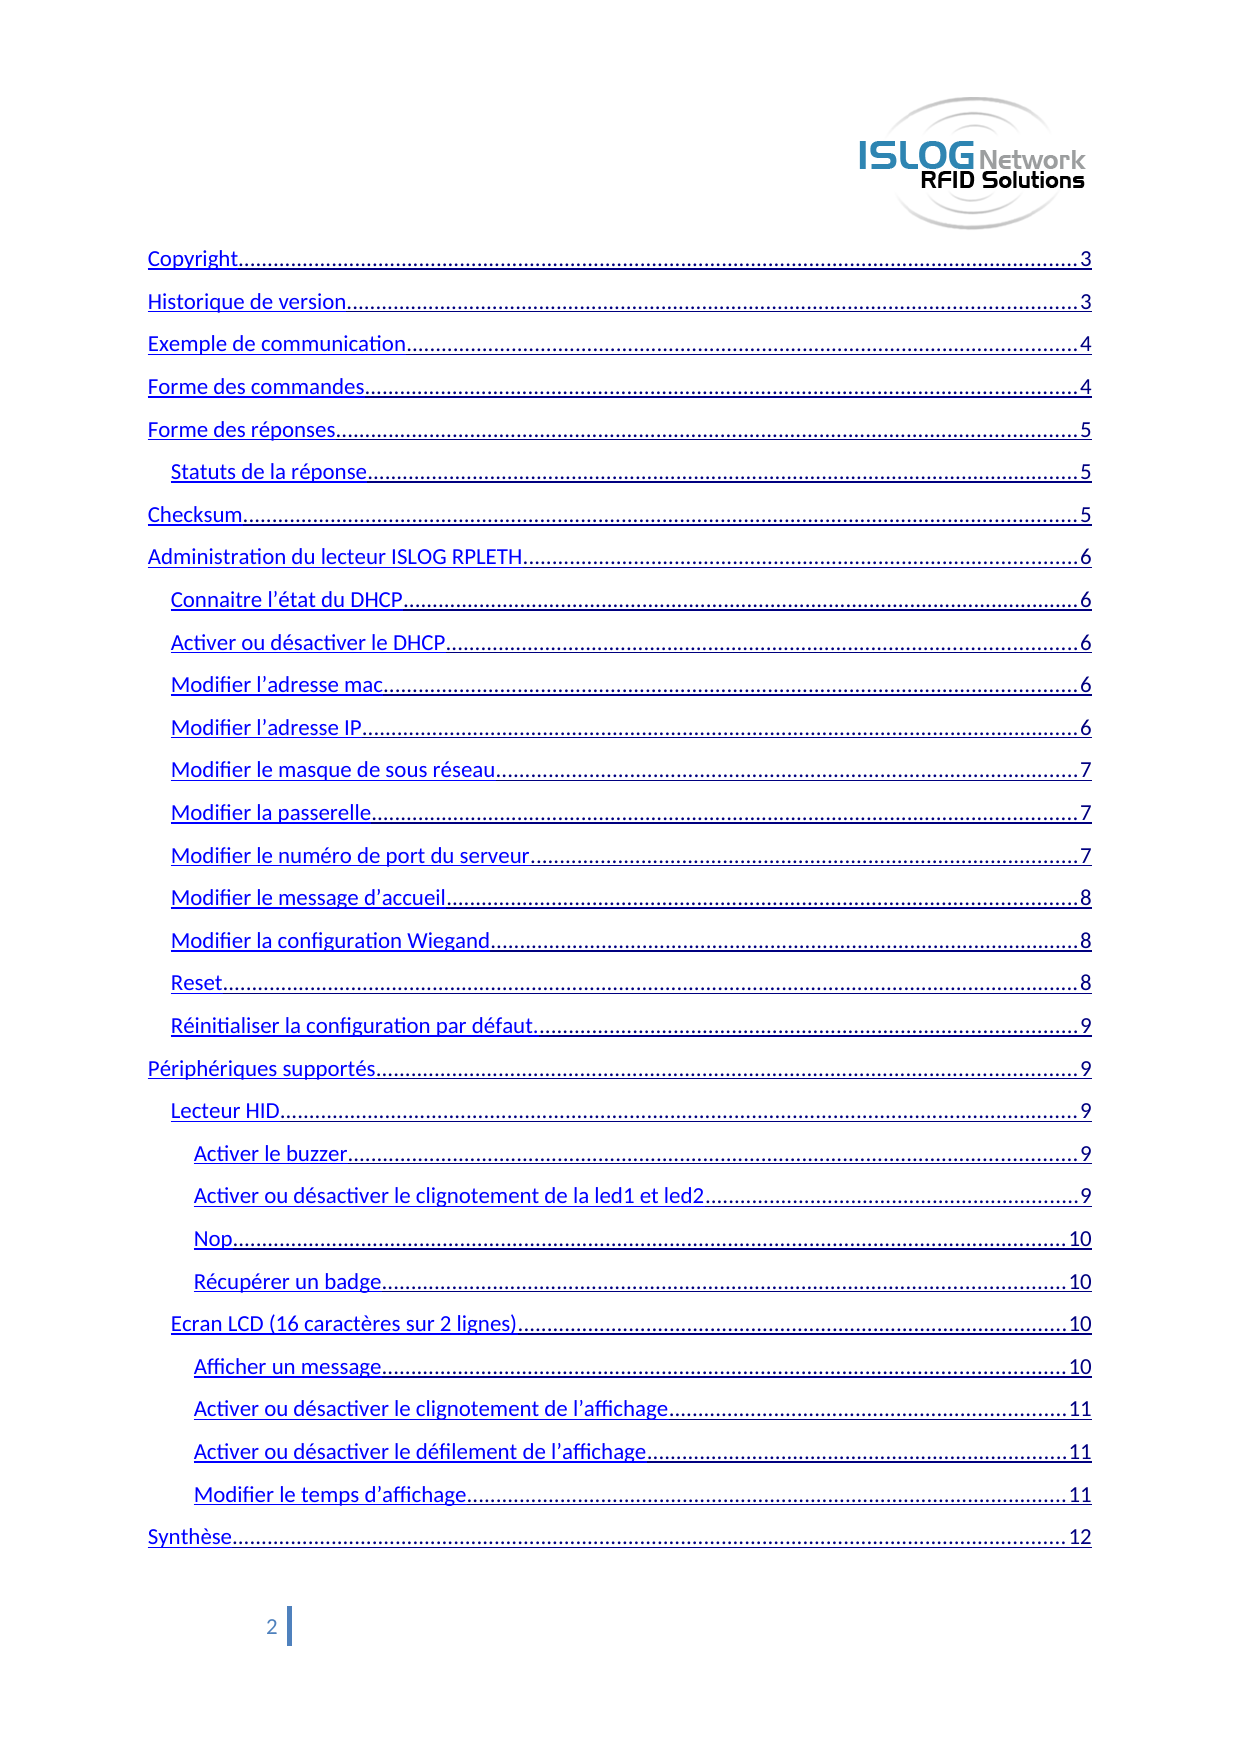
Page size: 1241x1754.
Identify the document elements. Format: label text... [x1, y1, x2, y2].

text Modifier l’adresse IP 6 [171, 713, 1093, 741]
text Reset 8 [171, 968, 1093, 997]
text Activer ou désactiver le défilement de l’affichage 11 [193, 1437, 1093, 1465]
text Ecran LCD (16 caractères sur 2 lignes) 10 [171, 1309, 1093, 1337]
text Activer ou désactiver le DHCP 6 [171, 628, 1093, 656]
text Modifier la configuration Wiegand 8 [171, 926, 1093, 954]
text Modifier le numéro de port du serveur 7 [171, 841, 1093, 869]
text Activer ou désactiver le clignotement de l’affichage 11 [193, 1394, 1093, 1423]
text Checksum 5 [148, 500, 1093, 528]
text Afficher un message 10 [193, 1352, 1093, 1380]
text Périphériques supportés 9 [148, 1054, 1093, 1082]
text Historique de version 3 [148, 287, 1093, 315]
text Modifier l’adresse mac 6 [171, 670, 1093, 698]
text Modifier la passerelle 7 [171, 798, 1093, 826]
text Nop 10 [193, 1224, 1093, 1252]
text Modifier le temps d’affichage 11 [193, 1480, 1093, 1508]
text Modifier le message d’accueil 8 [171, 883, 1093, 911]
text Lecteur HID 9 [171, 1096, 1093, 1124]
text Forme des réponses 5 [148, 415, 1093, 443]
text Activer ou désactiver le clignotement de la led1 et led2 9 [193, 1182, 1093, 1209]
text Statuts de la réponse 5 [171, 457, 1093, 485]
text Activer le buzzer 9 [193, 1139, 1093, 1167]
text Administration du lecteur ISLOG RPLETH 6 [148, 542, 1093, 571]
text Récupérer un badge 10 [193, 1267, 1093, 1295]
text Réinitialiser la configuration par défaut. 9 [171, 1011, 1093, 1039]
text Copyright 3 [148, 244, 1093, 272]
text Synthèse 12 [148, 1522, 1093, 1550]
text Modifier le masque de sous réseau 7 [171, 756, 1093, 783]
text Exemple de communication 4 [148, 329, 1093, 357]
text Connaitre l’état du DHCP 6 [171, 585, 1093, 613]
text Forme des commandes 4 [148, 372, 1093, 400]
